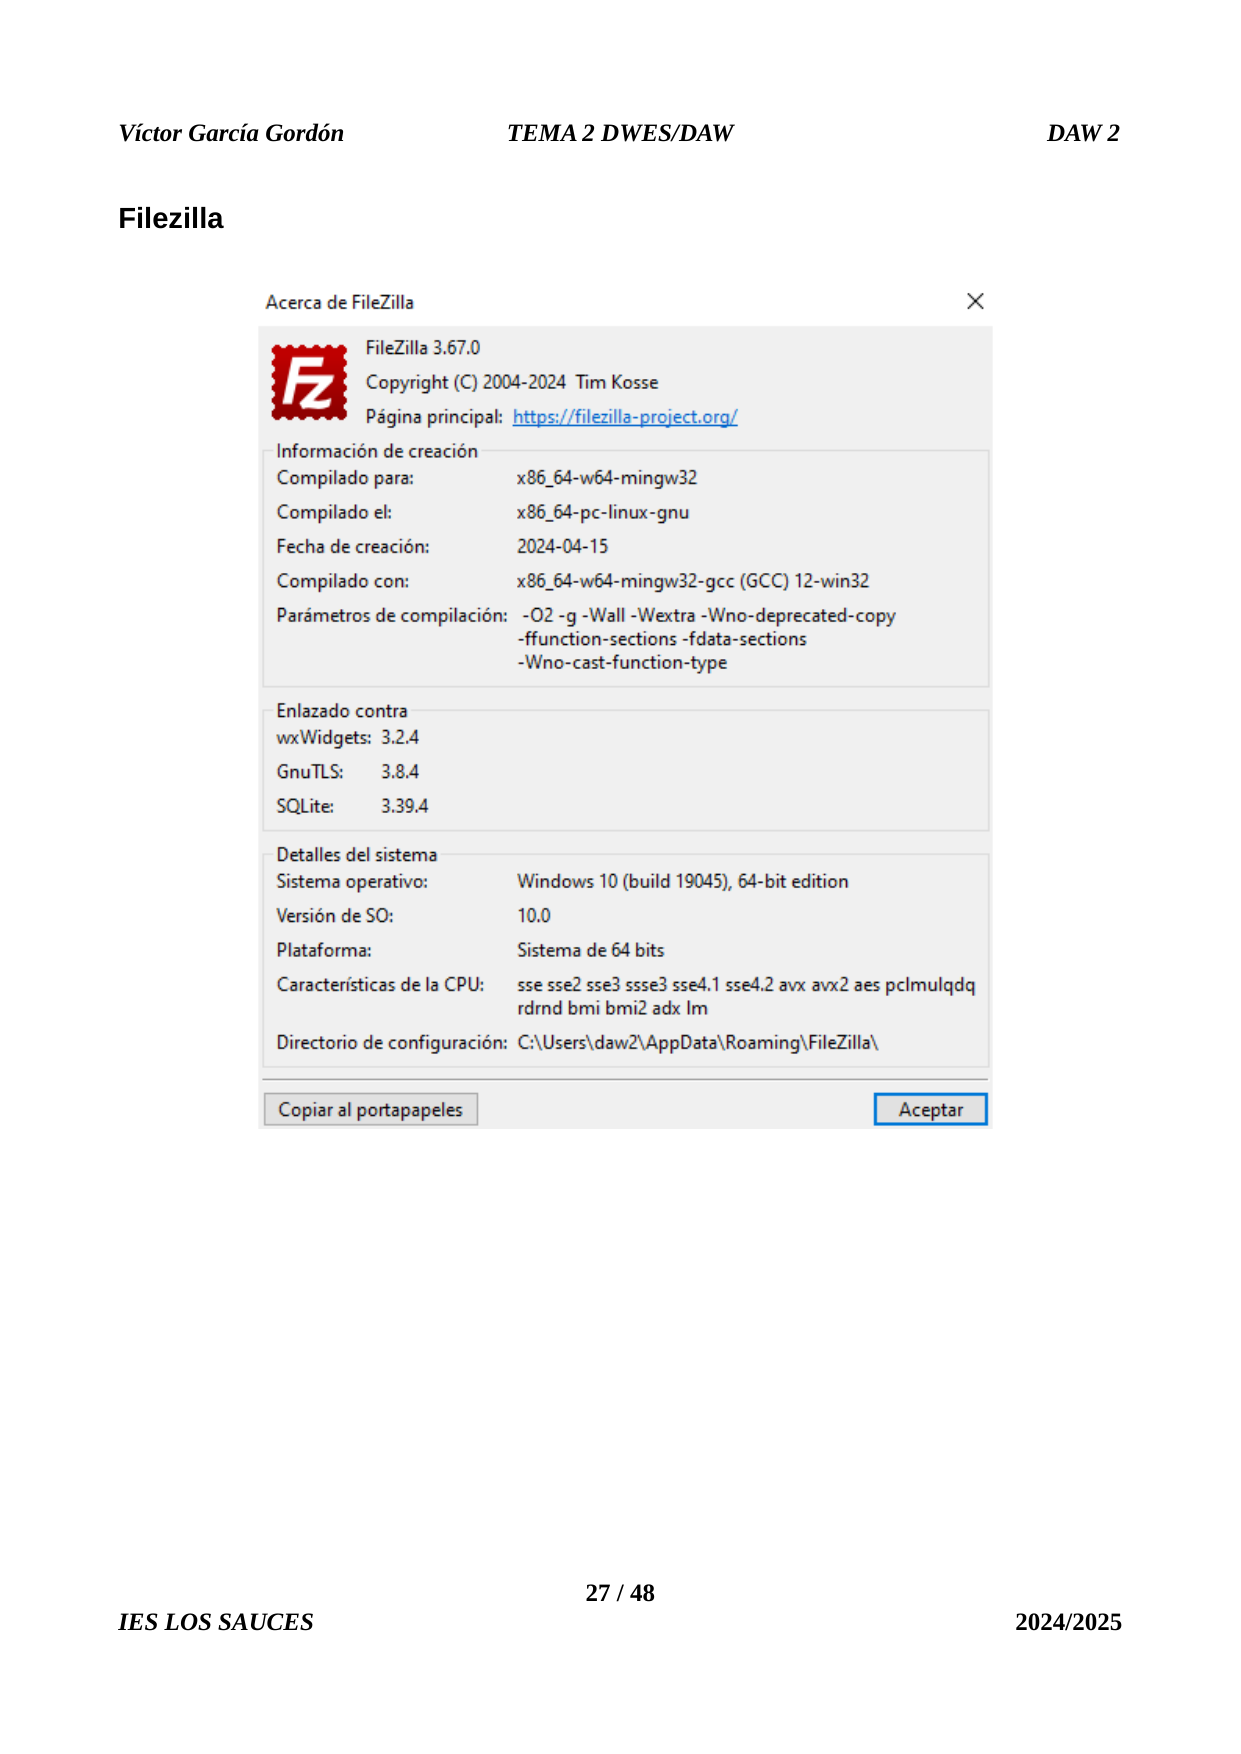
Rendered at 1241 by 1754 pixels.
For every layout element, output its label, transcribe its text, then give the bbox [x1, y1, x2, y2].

picture [258, 281, 993, 1129]
subtitle Filezilla [118, 201, 1122, 235]
